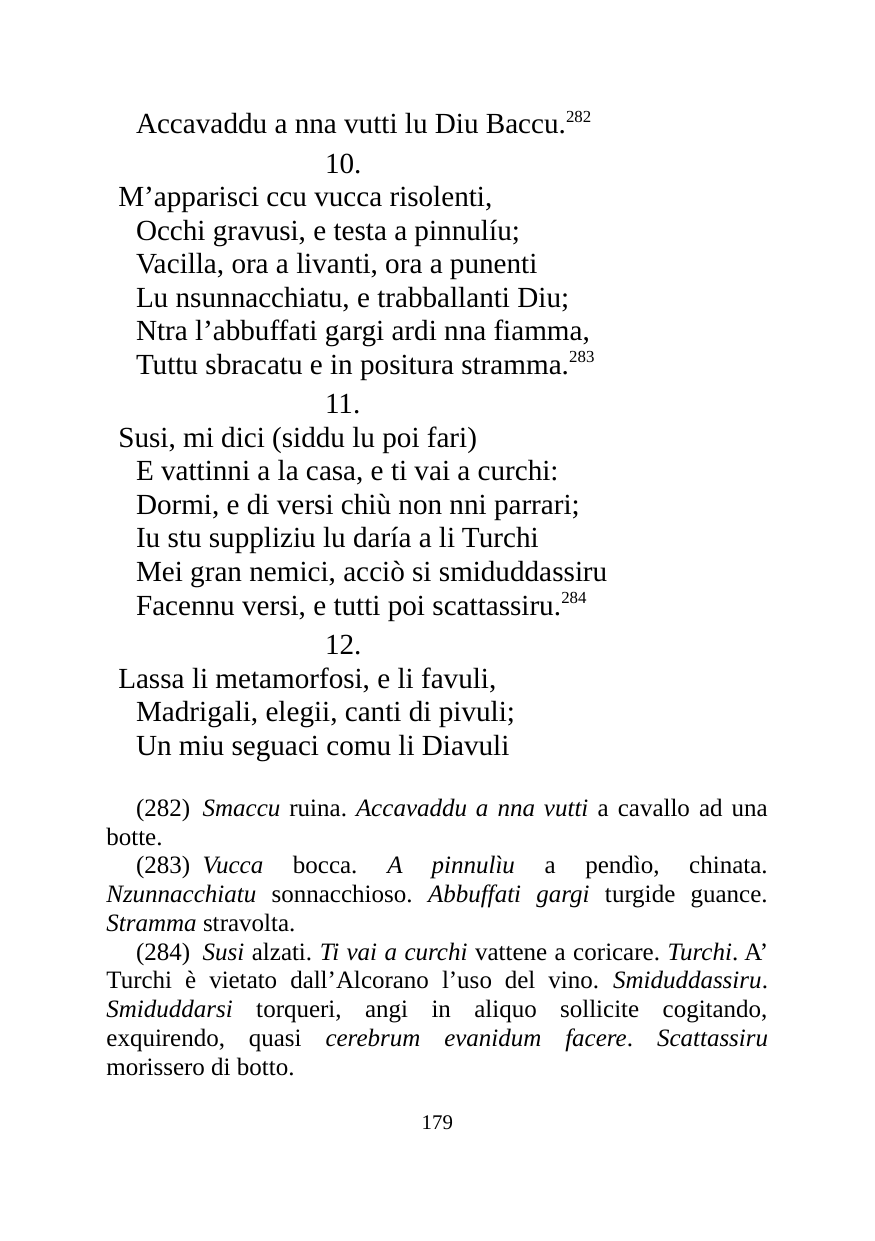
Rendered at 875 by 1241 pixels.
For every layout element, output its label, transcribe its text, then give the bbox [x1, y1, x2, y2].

text 11. [325, 386, 768, 420]
text Susi alzati. Ti vai a curchi vattene a coricare. Turchi. A’ Turchi è vietato dall’Alcorano l’uso del vino. Smiduddassiru. Smiduddarsi torqueri, angi in aliquo sollicite cogitando, exquirendo, quasi cerebrum evanidum facere. Scattassiru morissero di botto. [106, 937, 768, 1080]
text 12. [325, 627, 768, 661]
text 10. [325, 146, 768, 179]
text Vucca bocca. A pinnulìu a pendìo, chinata. Nzunnacchiatu sonnacchioso. Abbuffati gargi turgide guance. Stramma stravolta. [106, 850, 768, 937]
text Accavaddu a nna vutti lu Diu Baccu. [118, 106, 768, 140]
text M’apparisci ccu vucca risolenti, Occhi gravusi, e testa a pinnulíu; Vacilla, ora a livanti, ora a punenti Lu nsunnacchiatu, e trabballanti Diu; Ntra l’abbuffati gargi ardi nna fiamma, Tuttu sbracatu e in positura stramma. [118, 179, 768, 381]
text Smaccu ruina. Accavaddu a nna vutti a cavallo ad una botte. [106, 793, 768, 850]
text Susi, mi dici (siddu lu poi fari) E vattinni a la casa, e ti vai a curchi: Dormi, e di versi chiù non nni parrari; Iu stu suppliziu lu daría a li Turchi Mei gran nemici, acciò si smiduddassiru Facennu versi, e tutti poi scattassiru. [118, 420, 768, 621]
text Lassa li metamorfosi, e li favuli, Madrigali, elegii, canti di pivuli; Un miu seguaci comu li Diavuli [118, 661, 768, 761]
